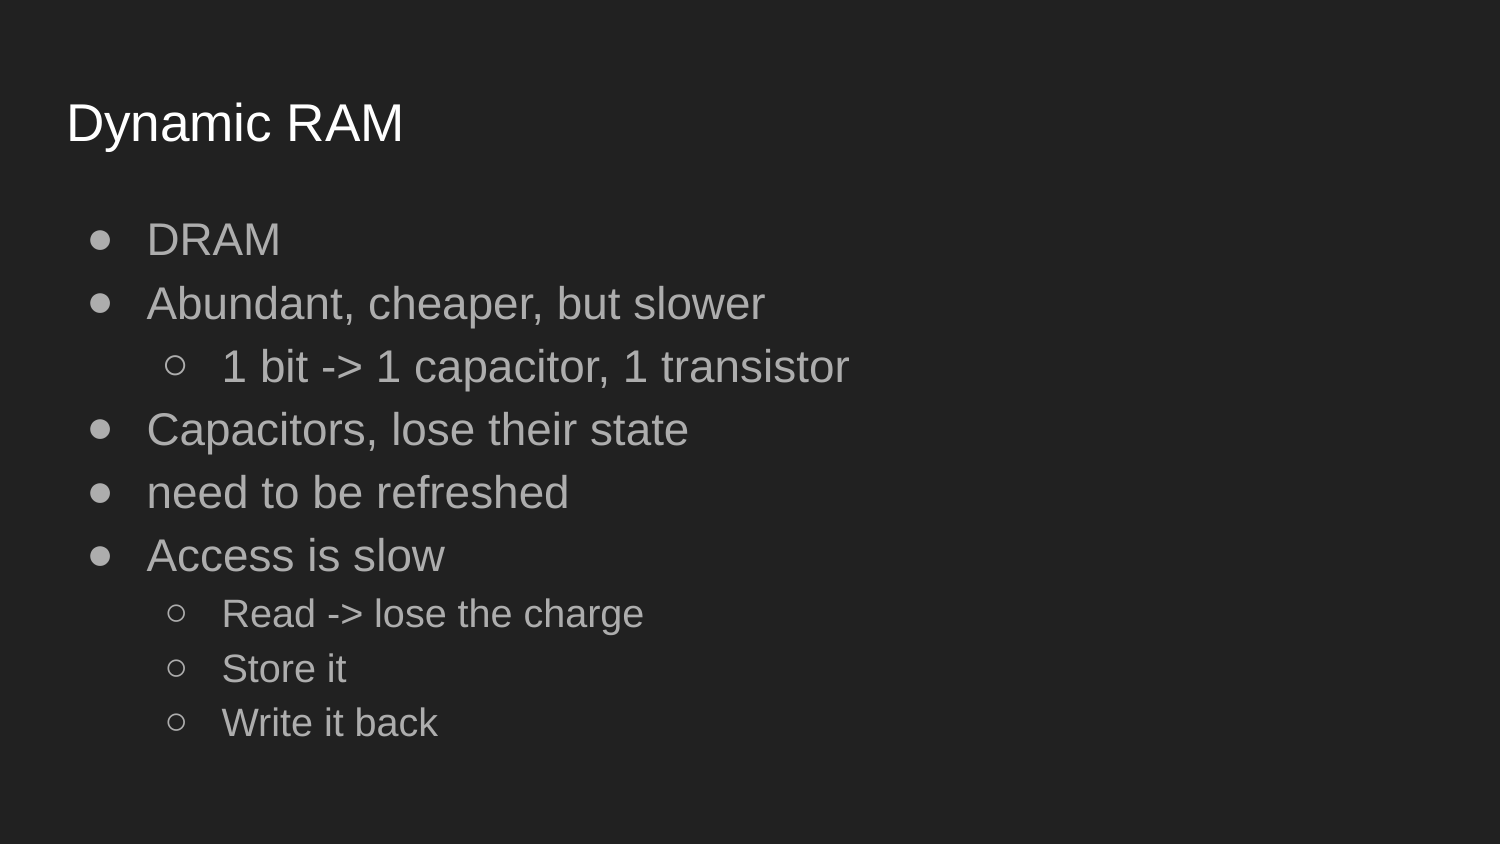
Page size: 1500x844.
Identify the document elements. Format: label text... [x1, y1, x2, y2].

list DRAM Abundant, cheaper, but slower 1 bit -> 1 capacitor, 1 transistor Capacitors, lose their state need to be refreshed Access is slow Read -> lose the charge Store it Write it back [56, 186, 992, 789]
title Dynamic RAM [51, 72, 1449, 167]
